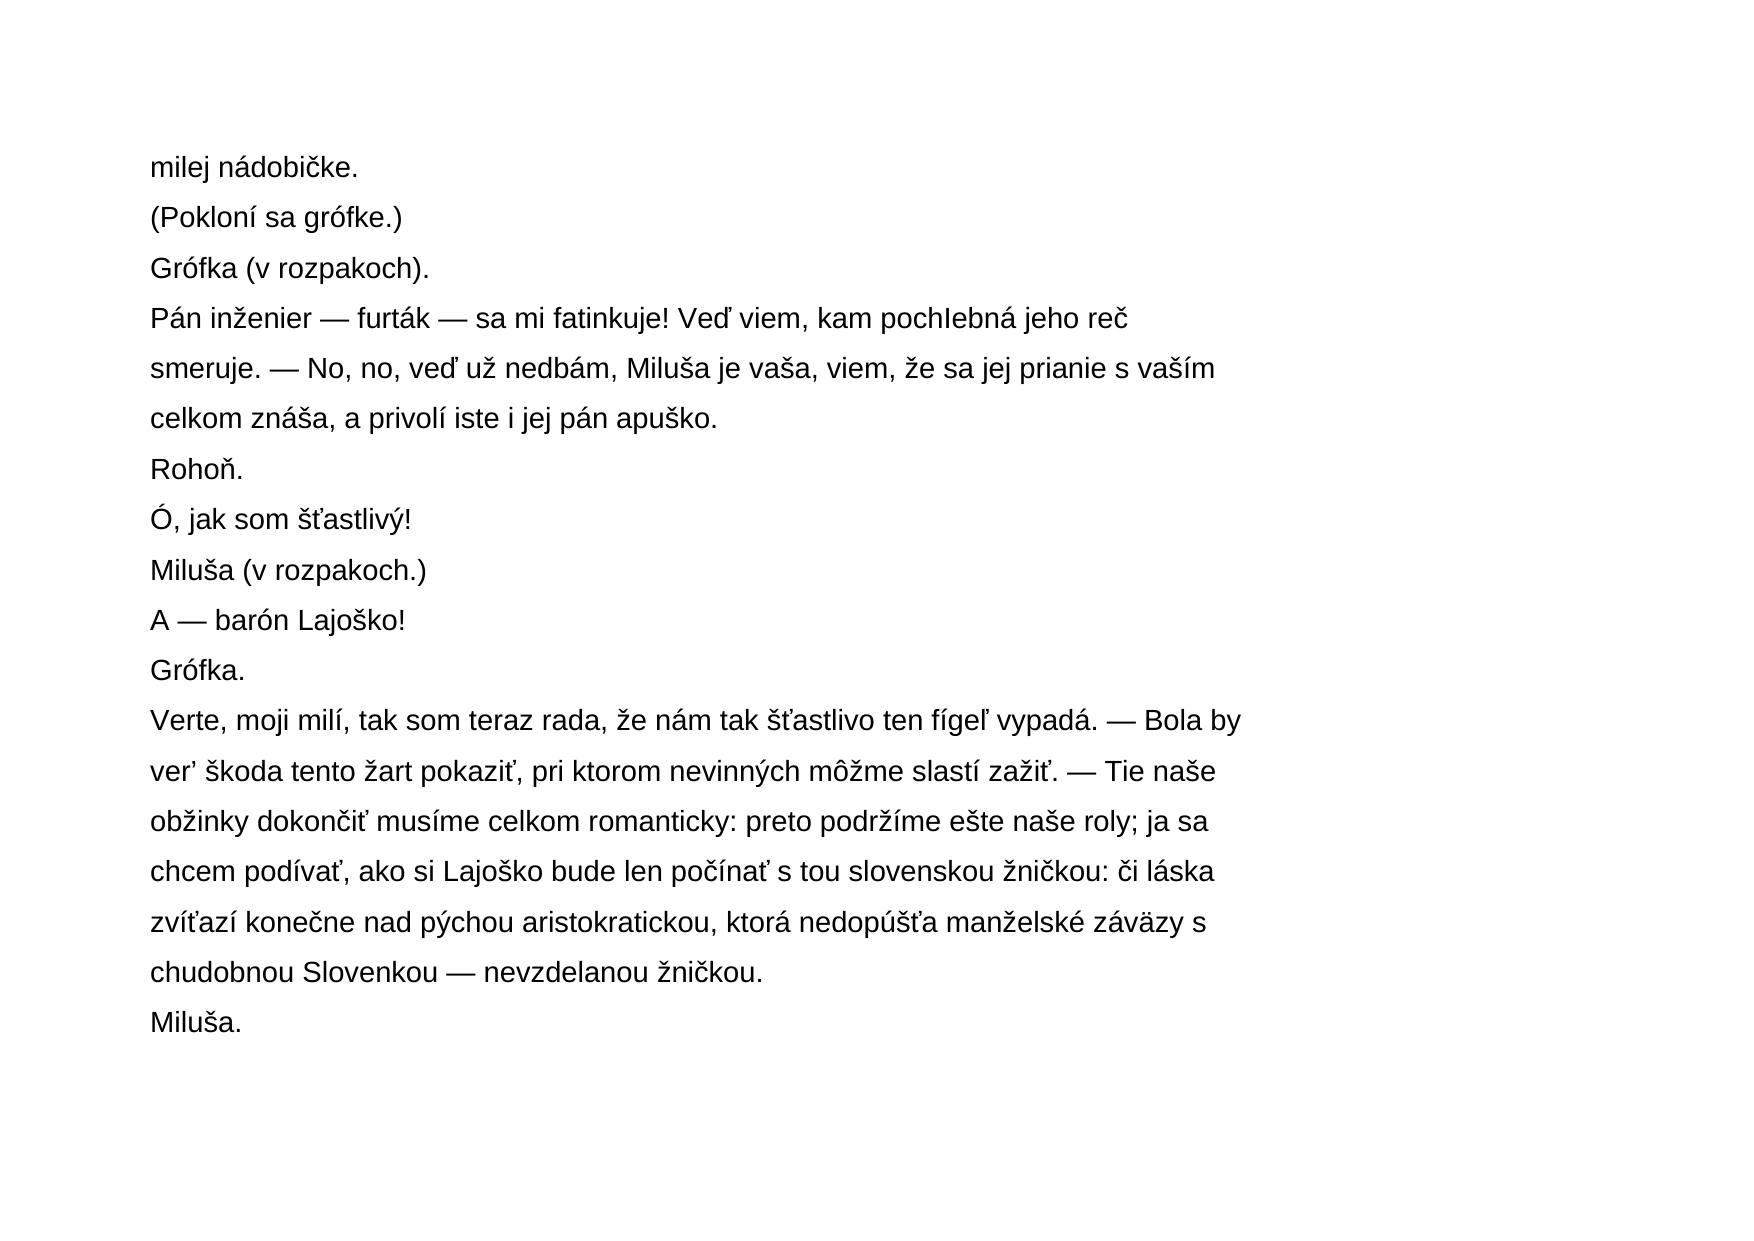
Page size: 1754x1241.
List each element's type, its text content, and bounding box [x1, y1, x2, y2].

text Pán inženier — furták — sa mi fatinkuje! Veď viem, kam pochIebná jeho reč smeruje. — No, no, veď už nedbám, Miluša je vaša, viem, že sa jej prianie s vaším celkom znáša, a privolí iste i jej pán apuško. [150, 301, 1243, 435]
text Grófka. [150, 653, 1243, 687]
text Miluša (v rozpakoch.) [150, 552, 1243, 586]
text Rohoň. [150, 452, 1243, 485]
text milej nádobičke. [150, 150, 1243, 183]
text Ó, jak som šťastlivý! [150, 502, 1243, 536]
text A — barón Lajoško! [150, 603, 1243, 636]
text Grófka (v rozpakoch). [150, 251, 1243, 284]
text Miluša. [150, 1005, 1243, 1039]
text Verte, moji milí, tak som teraz rada, že nám tak šťastlivo ten fígeľ vypadá. — Bola by ver’ škoda tento žart pokaziť, pri ktorom nevinných môžme slastí zažiť. — Tie naše obžinky dokončiť musíme celkom romanticky: preto podržíme ešte naše roly; ja sa chcem podívať, ako si Lajoško bude len počínať s tou slovenskou žničkou: či láska zvíťazí konečne nad pýchou aristokratickou, ktorá nedopúšťa manželské záväzy s chudobnou Slovenkou — nevzdelanou žničkou. [150, 703, 1243, 988]
text (Pokloní sa grófke.) [150, 200, 1243, 234]
